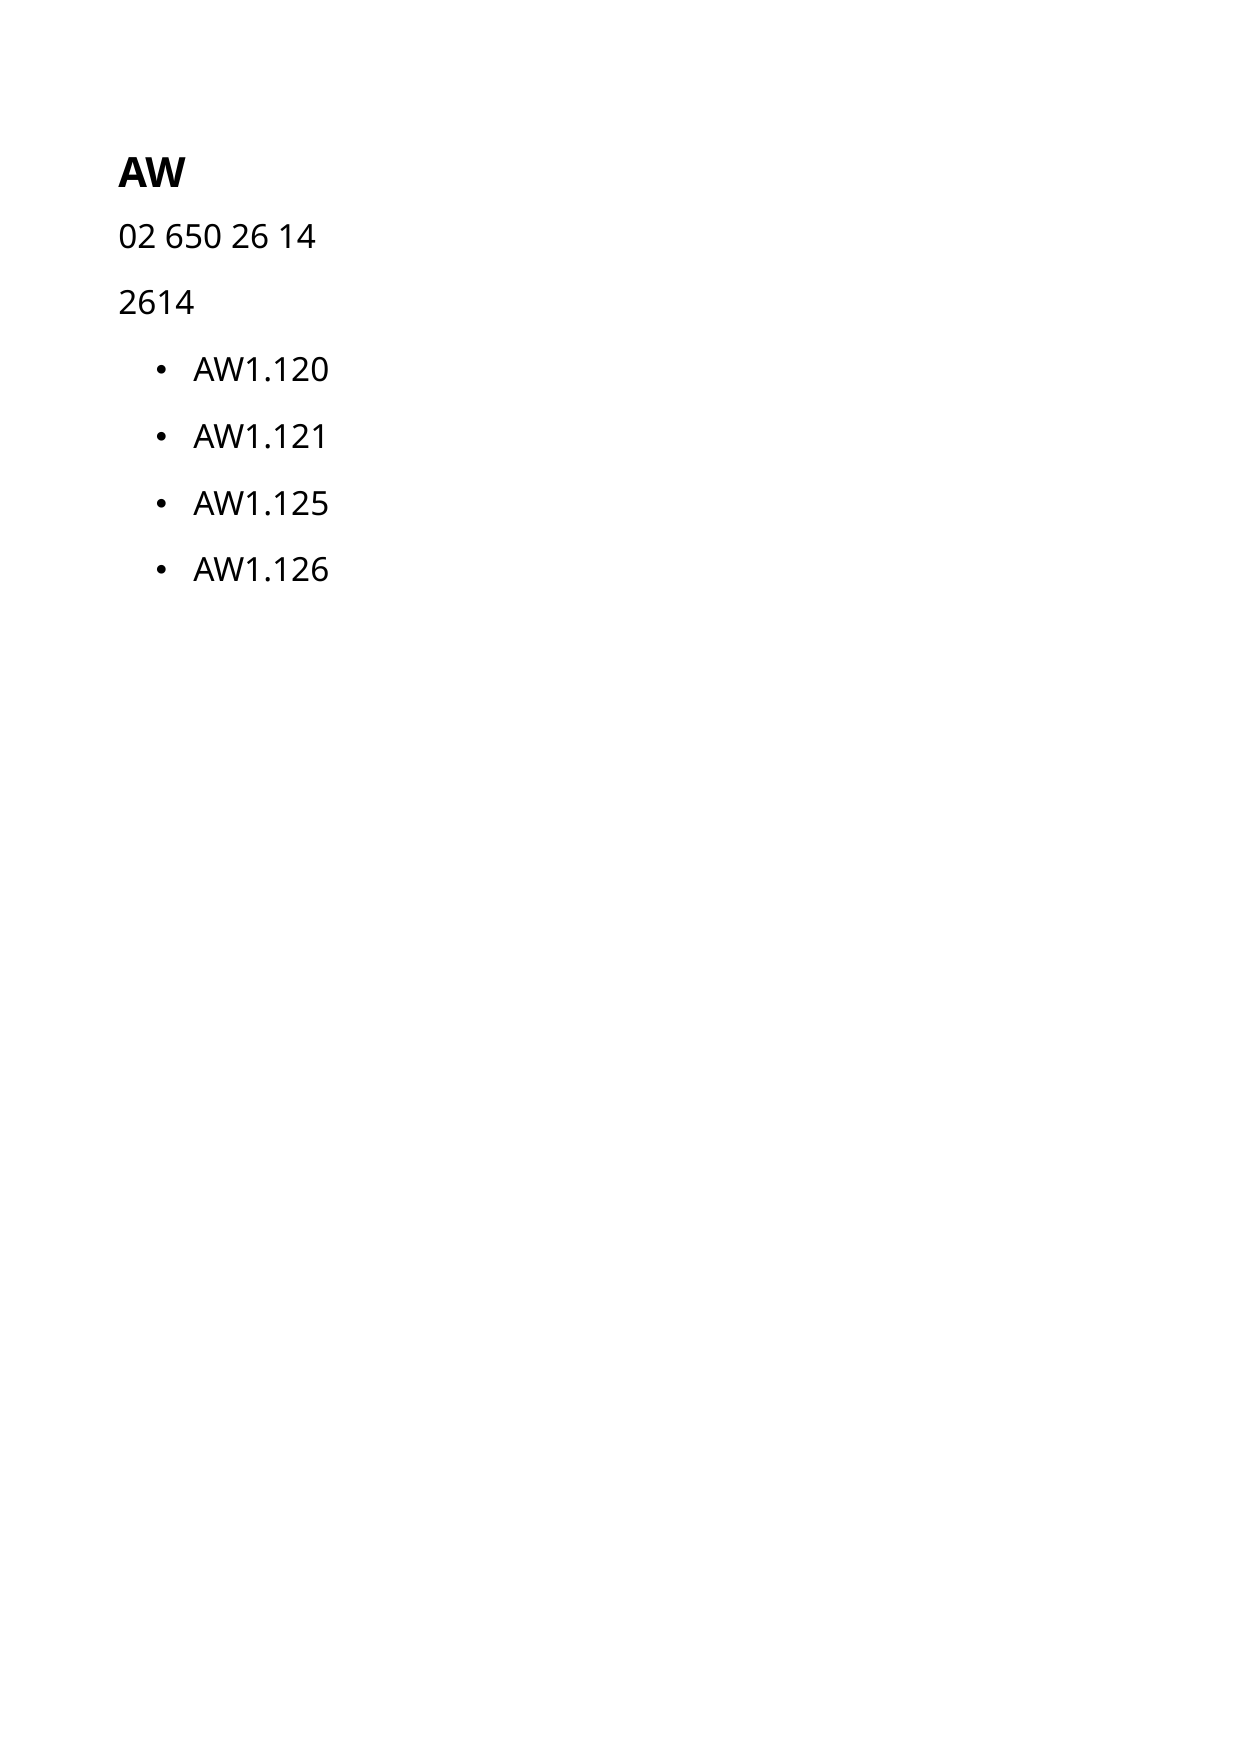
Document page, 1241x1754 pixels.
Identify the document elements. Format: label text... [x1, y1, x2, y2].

list AW1.121 [156, 413, 1122, 458]
list AW1.120 [156, 346, 1122, 391]
text 2614 [118, 279, 1122, 324]
list AW1.126 [156, 546, 1122, 592]
list AW1.125 [156, 479, 1122, 525]
text 02 650 26 14 [118, 212, 1122, 258]
subtitle AW [118, 143, 1122, 200]
